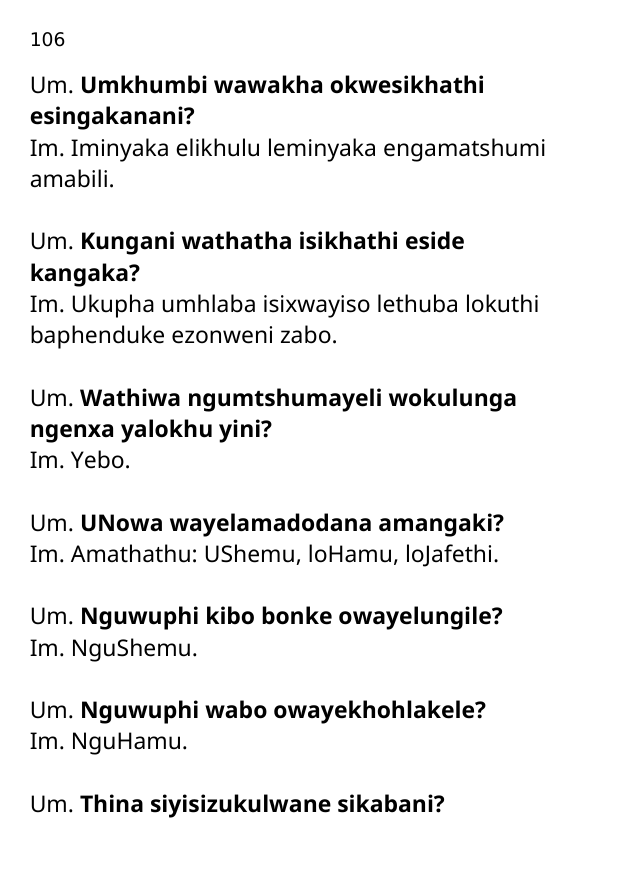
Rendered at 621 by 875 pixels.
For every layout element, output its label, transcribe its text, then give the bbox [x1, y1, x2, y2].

text Im. Iminyaka elikhulu leminyaka engamatshumi amabili. [29, 132, 576, 194]
text Um. Nguwuphi kibo bonke owayelungile? [29, 600, 576, 632]
text Um. Kungani wathatha isikhathi eside kangaka? [29, 225, 576, 288]
text Im. NguHamu. [29, 725, 576, 757]
text Im. Ukupha umhlaba isixwayiso lethuba lokuthi baphenduke ezonweni zabo. [29, 288, 576, 350]
text Um. Nguwuphi wabo owayekhohlakele? [29, 694, 576, 725]
text Um. UNowa wayelamadodana amangaki? [29, 507, 576, 538]
text Um. Thina siyisizukulwane sikabani? [29, 788, 576, 819]
text Um. Umkhumbi wawakha okwesikhathi esingakanani? [29, 69, 576, 132]
text Um. Wathiwa ngumtshumayeli wokulunga ngenxa yalokhu yini? [29, 382, 576, 444]
text Im. Amathathu: UShemu, loHamu, loJafethi. [29, 538, 576, 569]
text Im. NguShemu. [29, 632, 576, 663]
text Im. Yebo. [29, 444, 576, 475]
